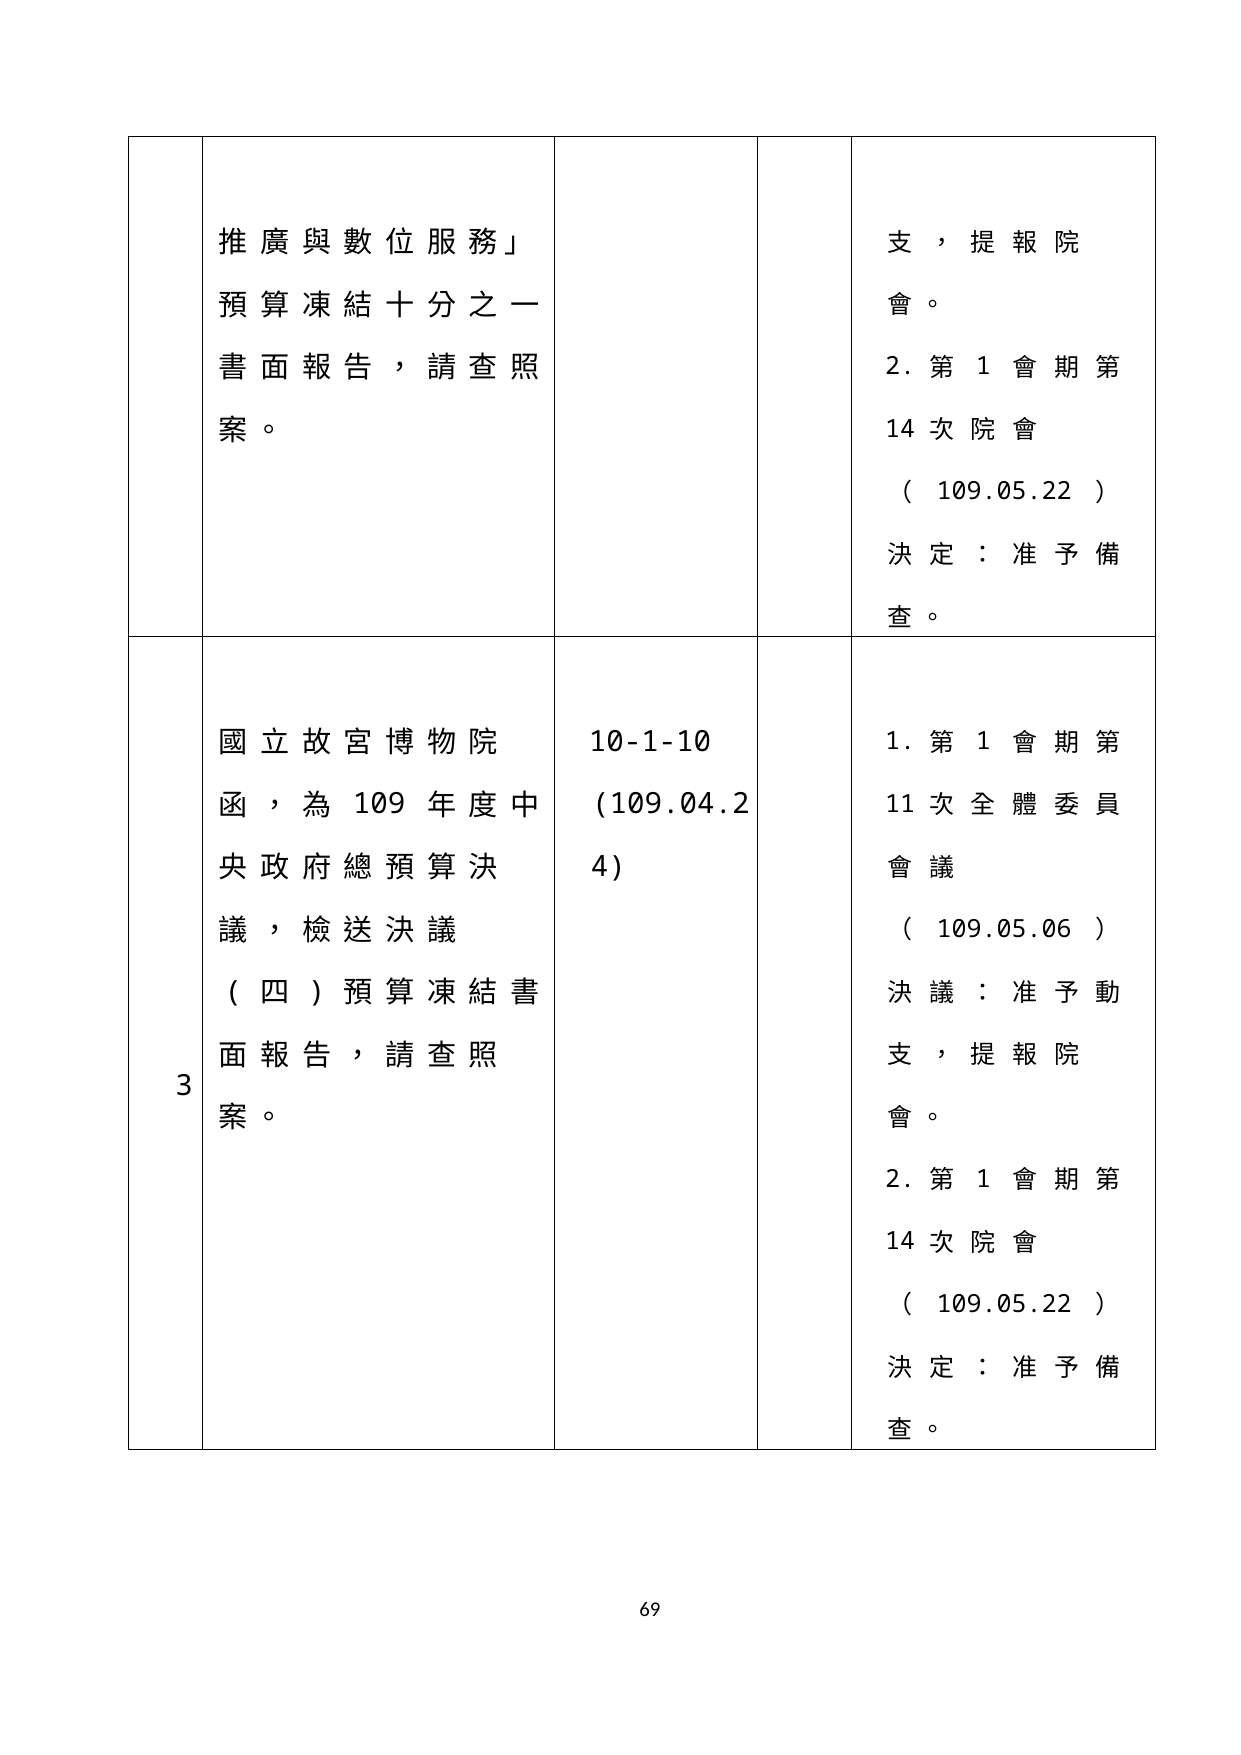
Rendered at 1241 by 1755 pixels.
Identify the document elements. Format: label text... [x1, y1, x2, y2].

table_cell 推廣與數位服務」預算凍結十分之一書面報告，請查照案。 [203, 137, 554, 636]
table_cell [758, 137, 851, 636]
table_cell 支，提報院會。 2.第1會期第14次院會（109.05.22）決定：准予備查。 [852, 137, 1155, 636]
table_cell [758, 637, 851, 1448]
table_cell [129, 137, 202, 636]
table_cell [129, 637, 202, 1448]
table_cell 10-1-10 (109.04.24) [555, 637, 757, 1448]
table_cell 國立故宮博物院函，為109年度中央政府總預算決議，檢送決議(四)預算凍結書面報告，請查照案。 [203, 637, 554, 1448]
table_cell 1.第1會期第11次全體委員會議（109.05.06）決議：准予動支，提報院會。 2.第1會期第14次院會（109.05.22）決定：准予備查。 [852, 637, 1155, 1448]
table_cell [555, 137, 757, 636]
